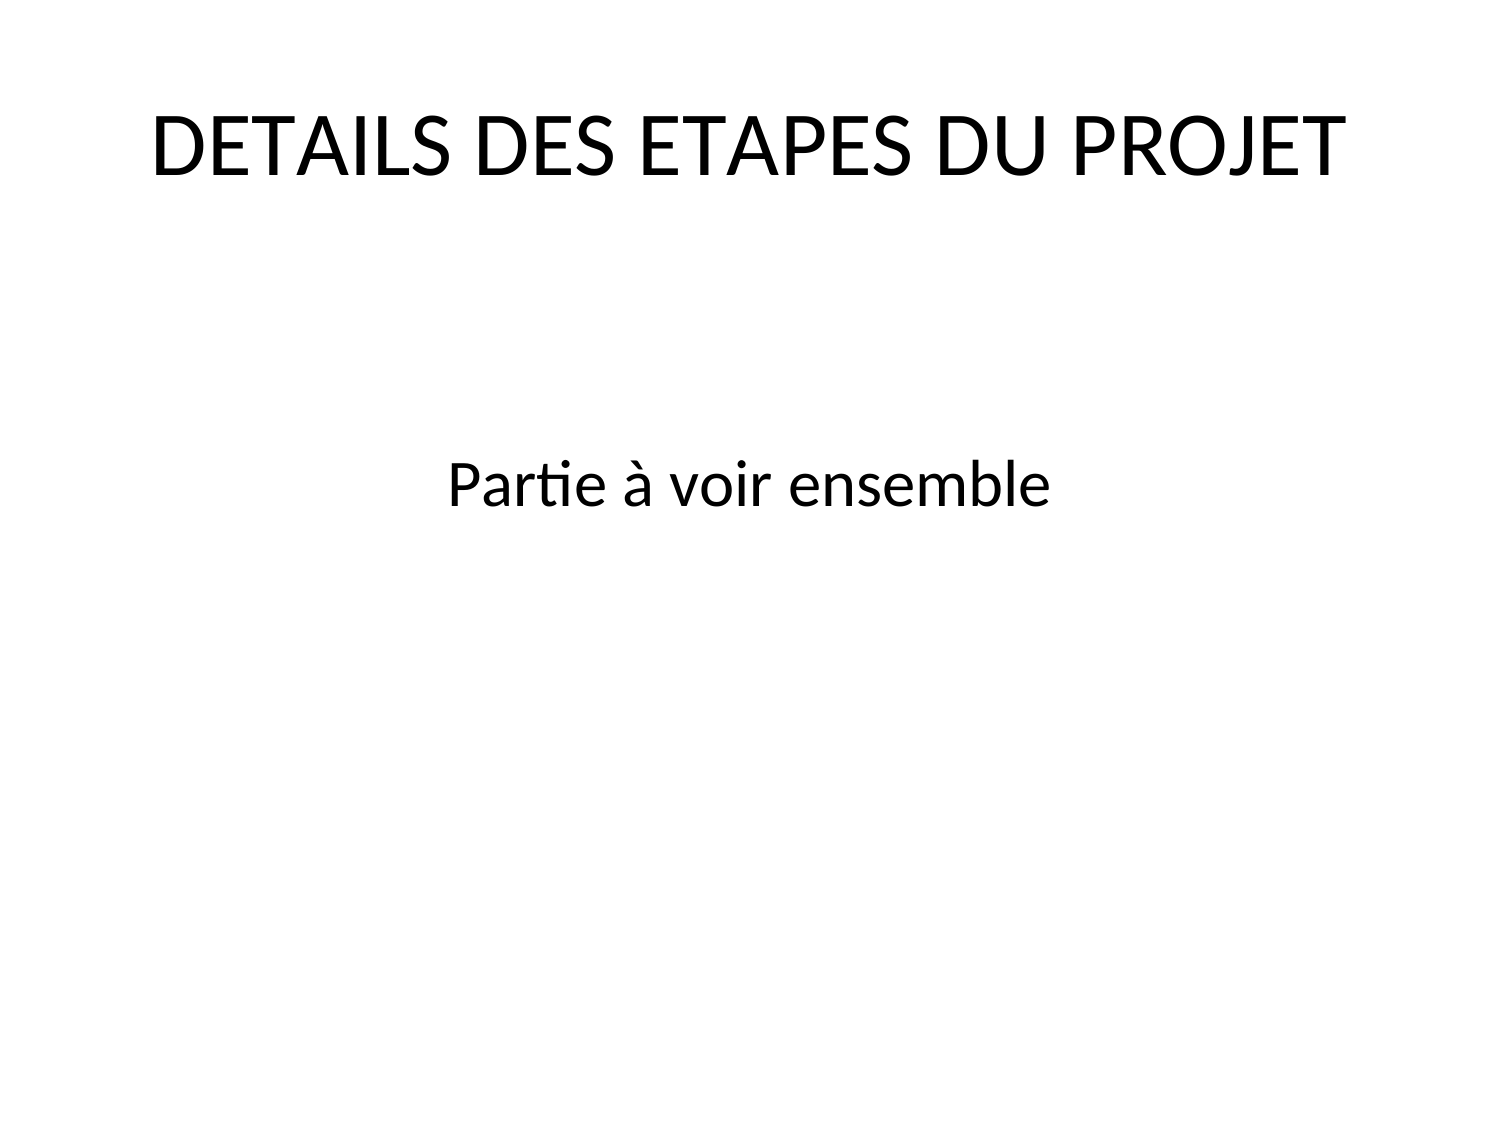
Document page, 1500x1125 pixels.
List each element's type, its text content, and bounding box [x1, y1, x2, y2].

subtitle Partie à voir ensemble [75, 45, 1426, 915]
